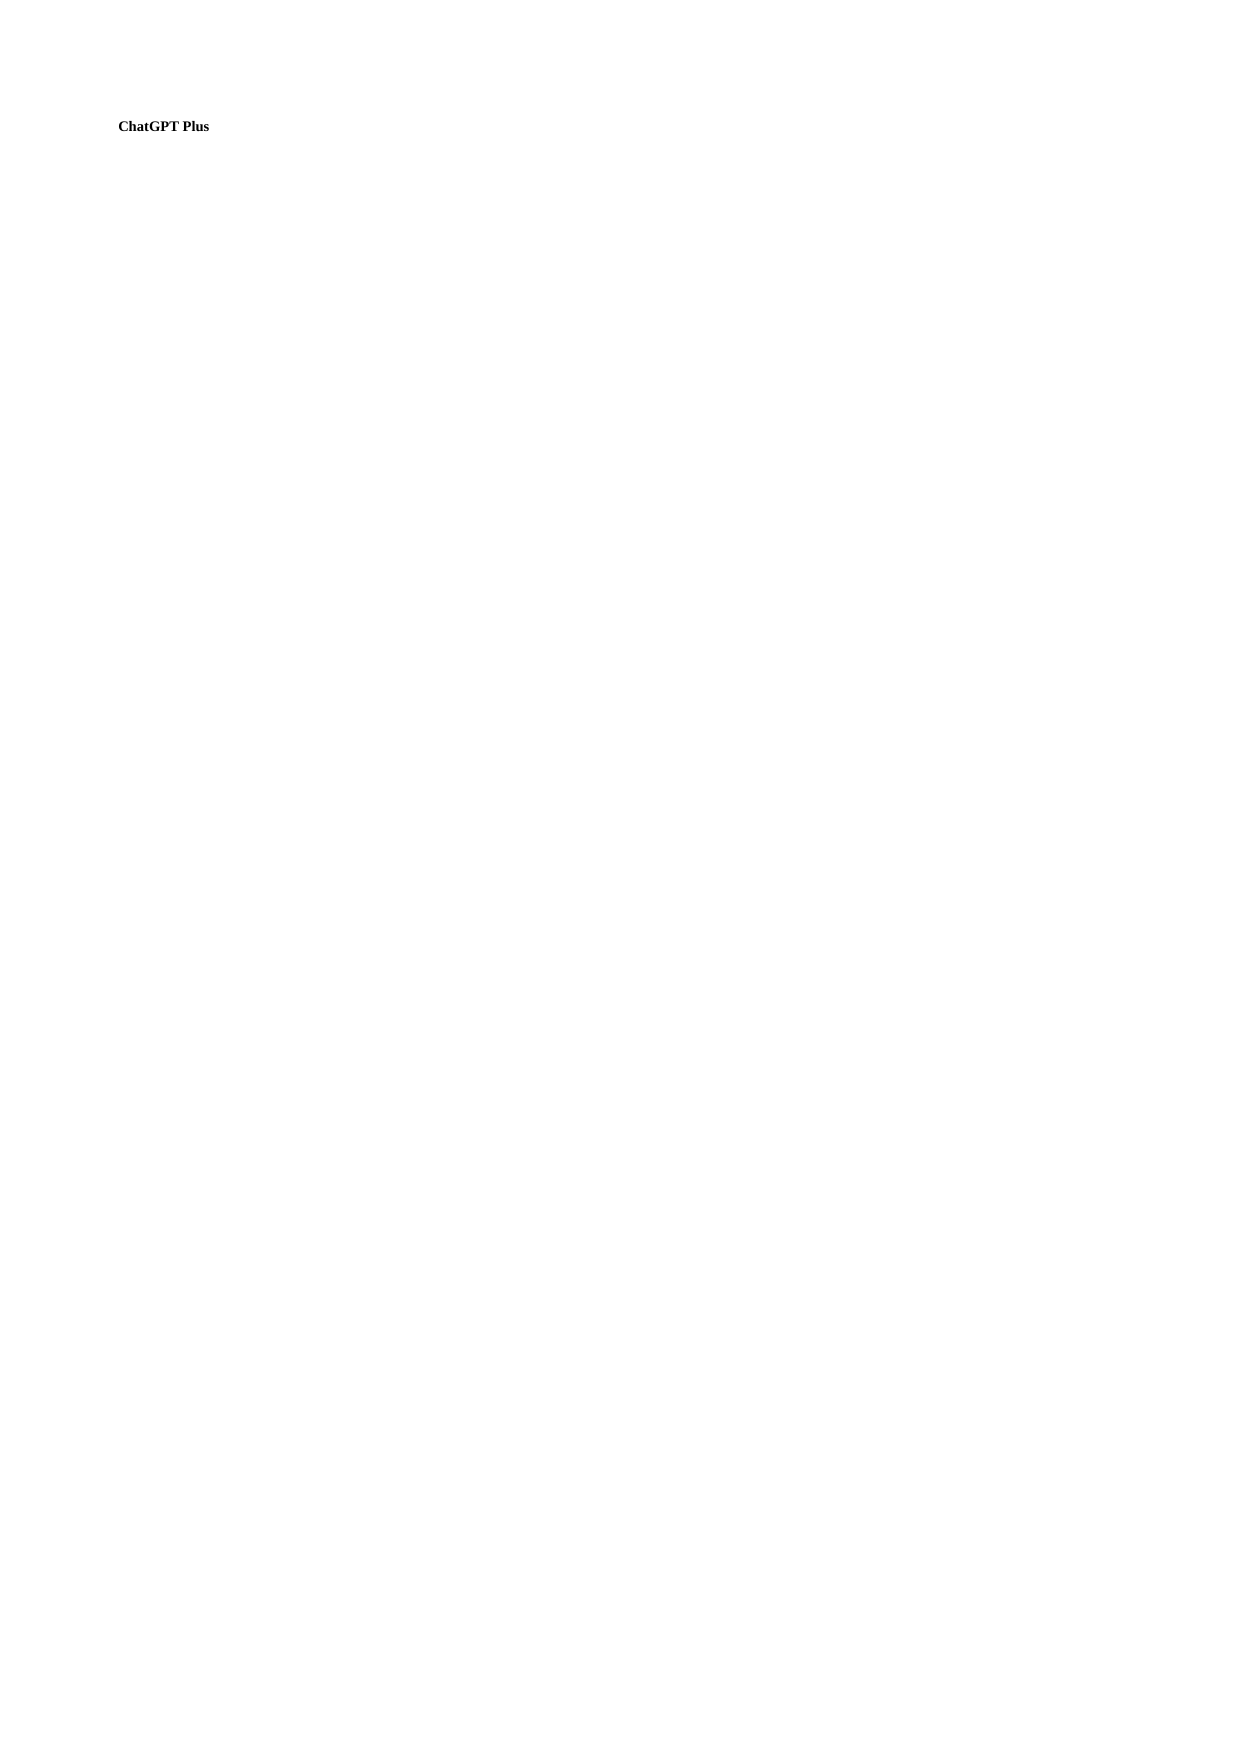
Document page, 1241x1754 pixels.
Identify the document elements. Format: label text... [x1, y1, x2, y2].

subtitle ChatGPT Plus [118, 118, 1122, 135]
